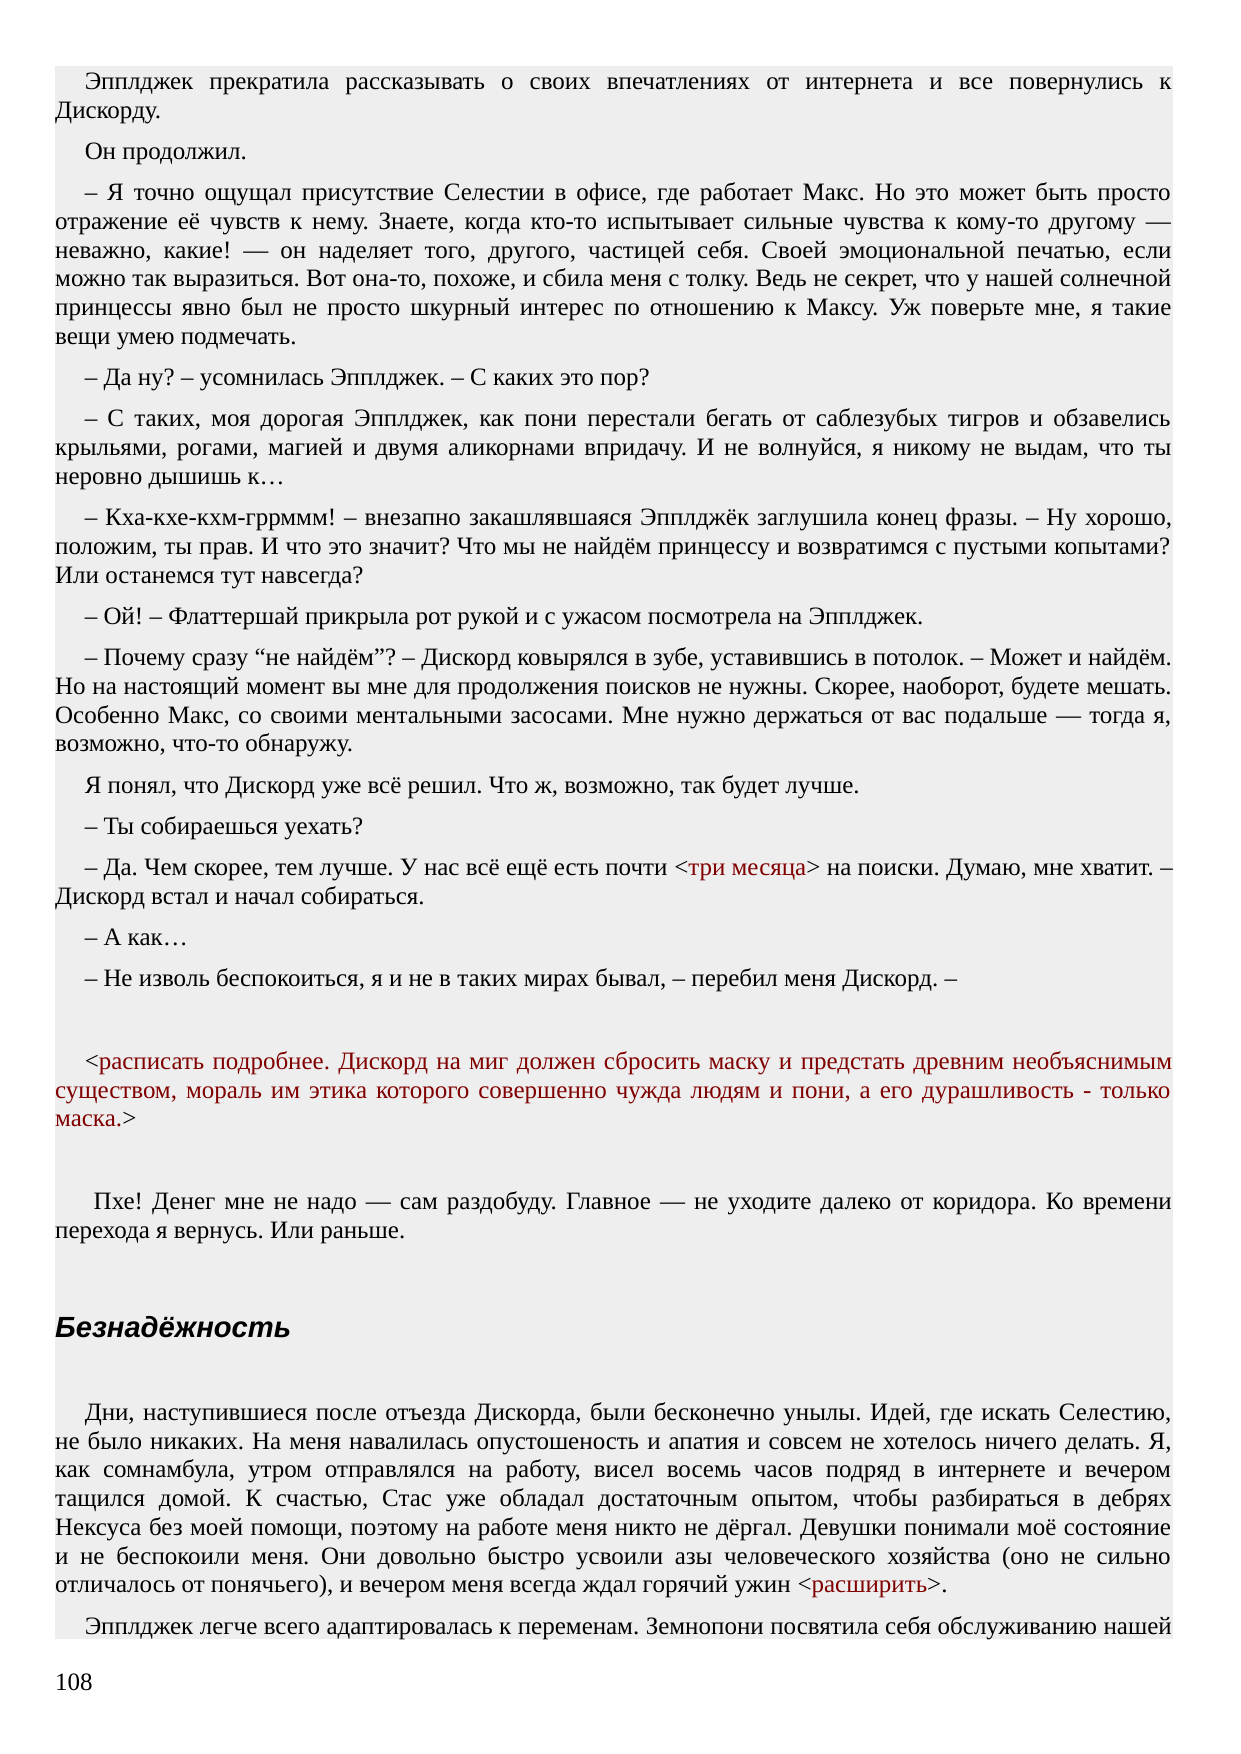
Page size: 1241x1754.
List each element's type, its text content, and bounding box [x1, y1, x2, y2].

text – С таких, моя дорогая Эпплджек, как пони перестали бегать от саблезубых тигров и обзавелись крыльями, рогами, магией и двумя аликорнами впридачу. И не волнуйся, я никому не выдам, что ты неровно дышишь к… [55, 403, 1173, 490]
subtitle Безнадёжность [55, 1310, 1173, 1343]
text <расписать подробнее. Дискорд на миг должен сбросить маску и предстать древним необъяснимым существом, мораль им этика которого совершенно чужда людям и пони, а его дурашливость - только маска.> [55, 1046, 1173, 1132]
text Пхе! Денег мне не надо — сам раздобуду. Главное — не уходите далеко от коридора. Ко времени перехода я вернусь. Или раньше. [55, 1186, 1173, 1243]
text – Да ну? – усомнилась Эпплджек. – С каких это пор? [55, 362, 1173, 391]
text – Я точно ощущал присутствие Селестии в офисе, где работает Макс. Но это может быть просто отражение её чувств к нему. Знаете, когда кто-то испытывает сильные чувства к кому-то другому — неважно, какие! — он наделяет того, другого, частицей себя. Своей эмоциональной печатью, если можно так выразиться. Вот она-то, похоже, и сбила меня с толку. Ведь не секрет, что у нашей солнечной принцессы явно был не просто шкурный интерес по отношению к Максу. Уж поверьте мне, я такие вещи умею подмечать. [55, 177, 1173, 350]
text Я понял, что Дискорд уже всё решил. Что ж, возможно, так будет лучше. [55, 770, 1173, 798]
text – А как… [55, 922, 1173, 951]
text Эпплджек легче всего адаптировалась к переменам. Земнопони посвятила себя обслуживанию нашей [55, 1611, 1173, 1639]
text Эпплджек прекратила рассказывать о своих впечатлениях от интернета и все повернулись к Дискорду. [55, 66, 1173, 123]
text – Ты собираешься уехать? [55, 811, 1173, 840]
text – Кха-кхе-кхм-гррммм! – внезапно закашлявшаяся Эпплджёк заглушила конец фразы. – Ну хорошо, положим, ты прав. И что это значит? Что мы не найдём принцессу и возвратимся с пустыми копытами? Или останемся тут навсегда? [55, 502, 1173, 588]
text – Ой! – Флаттершай прикрыла рот рукой и с ужасом посмотрела на Эпплджек. [55, 601, 1173, 630]
text Дни, наступившиеся после отъезда Дискорда, были бесконечно унылы. Идей, где искать Селестию, не было никаких. На меня навалилась опустошеность и апатия и совсем не хотелось ничего делать. Я, как сомнамбула, утром отправлялся на работу, висел восемь часов подряд в интернете и вечером тащился домой. К счастью, Стас уже обладал достаточным опытом, чтобы разбираться в дебрях Нексуса без моей помощи, поэтому на работе меня никто не дёргал. Девушки понимали моё состояние и не беспокоили меня. Они довольно быстро усвоили азы человеческого хозяйства (оно не сильно отличалось от понячьего), и вечером меня всегда ждал горячий ужин <расширить>. [55, 1397, 1173, 1598]
text – Да. Чем скорее, тем лучше. У нас всё ещё есть почти <три месяца> на поиски. Думаю, мне хватит. – Дискорд встал и начал собираться. [55, 852, 1173, 910]
text Он продолжил. [55, 136, 1173, 165]
text – Не изволь беспокоиться, я и не в таких мирах бывал, – перебил меня Дискорд. – [55, 963, 1173, 992]
text – Почему сразу “не найдём”? – Дискорд ковырялся в зубе, уставившись в потолок. – Может и найдём. Но на настоящий момент вы мне для продолжения поисков не нужны. Скорее, наоборот, будете мешать. Особенно Макс, со своими ментальными засосами. Мне нужно держаться от вас подальше — тогда я, возможно, что-то обнаружу. [55, 642, 1173, 757]
